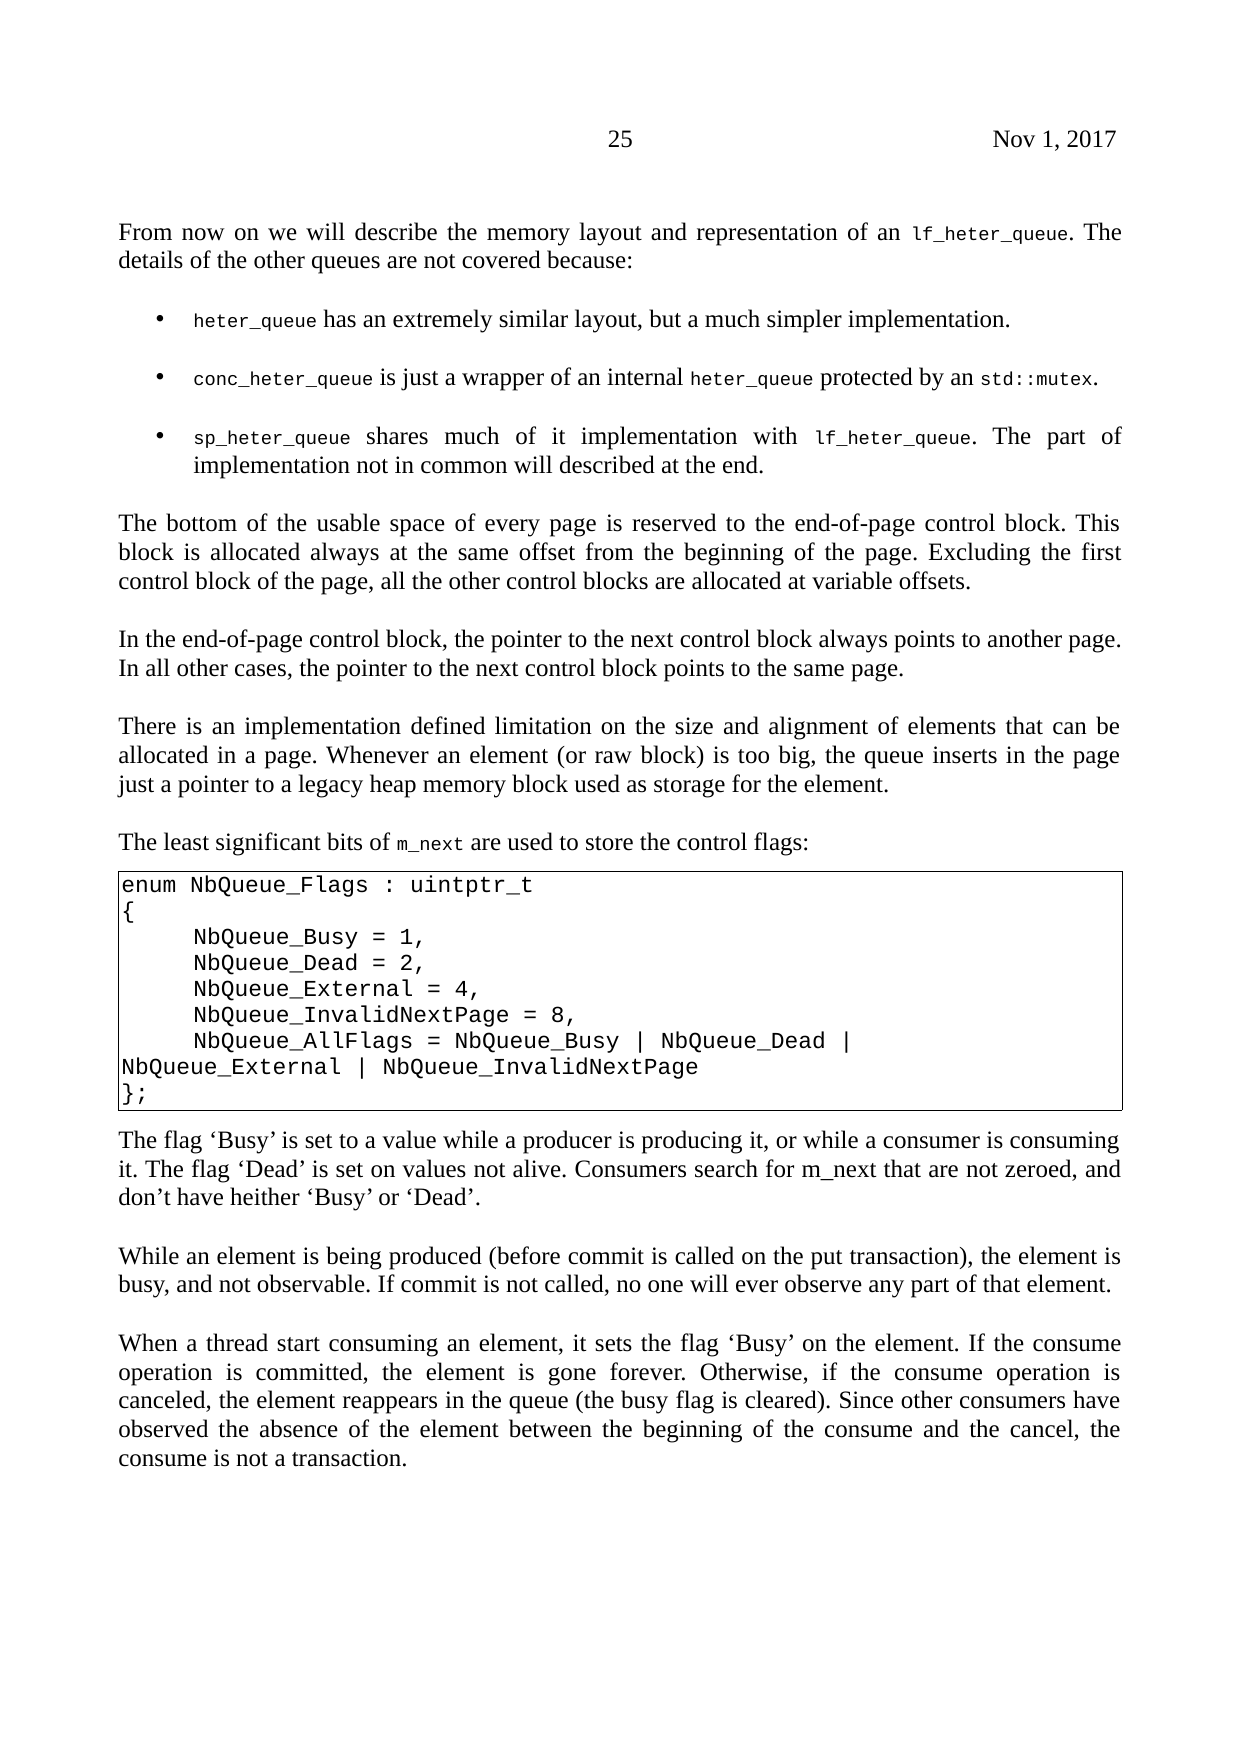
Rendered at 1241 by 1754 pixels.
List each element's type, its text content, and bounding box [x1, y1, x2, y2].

list conc_heter_queue is just a wrapper of an internal heter_queue protected by an std::mutex. [156, 362, 1122, 391]
text There is an implementation defined limitation on the size and alignment of elements that can be allocated in a page. Whenever an element (or raw block) is too big, the queue inserts in the page just a pointer to a legacy heap memory block used as storage for the element. [118, 711, 1122, 797]
text When a thread start consuming an element, it sets the flag ‘Busy’ on the element. If the consume operation is committed, the element is gone forever. Otherwise, if the consume operation is canceled, the element reappears in the queue (the busy flag is cleared). Since other consumers have observed the absence of the element between the beginning of the consume and the cancel, the consume is not a transaction. [118, 1328, 1122, 1472]
list heter_queue has an extremely similar layout, but a much simpler implementation. [156, 304, 1122, 333]
text }; [119, 1078, 1122, 1110]
text While an element is being produced (before commit is called on the put transaction), the element is busy, and not observable. If commit is not called, no one will ever observe any part of that element. [118, 1241, 1122, 1298]
text NbQueue_Busy = 1, [119, 923, 1122, 948]
text { [119, 897, 1122, 923]
text NbQueue_InvalidNextPage = 8, [119, 1000, 1122, 1026]
text NbQueue_External = 4, [119, 974, 1122, 1000]
text NbQueue_AllFlags = NbQueue_Busy | NbQueue_Dead | [119, 1026, 1122, 1052]
text NbQueue_External | NbQueue_InvalidNextPage [119, 1052, 1122, 1078]
text NbQueue_Dead = 2, [119, 948, 1122, 974]
text enum NbQueue_Flags : uintptr_t [119, 872, 1122, 897]
list sp_heter_queue shares much of it implementation with lf_heter_queue. The part of implementation not in common will described at the end. [156, 421, 1122, 479]
text From now on we will describe the memory layout and representation of an lf_heter_queue. The details of the other queues are not covered because: [118, 217, 1122, 274]
text In the end-of-page control block, the pointer to the next control block always points to another page. In all other cases, the pointer to the next control block points to the same page. [118, 624, 1122, 682]
text The bottom of the usable space of every page is reserved to the end-of-page control block. This block is allocated always at the same offset from the beginning of the page. Excluding the first control block of the page, all the other control blocks are allocated at variable offsets. [118, 508, 1122, 594]
text The least significant bits of m_next are used to store the control flags: [118, 827, 1122, 856]
text The flag ‘Busy’ is set to a value while a producer is producing it, or while a consumer is consuming it. The flag ‘Dead’ is set on values not alive. Consumers search for m_next that are not zeroed, and don’t have heither ‘Busy’ or ‘Dead’. [118, 1125, 1122, 1211]
